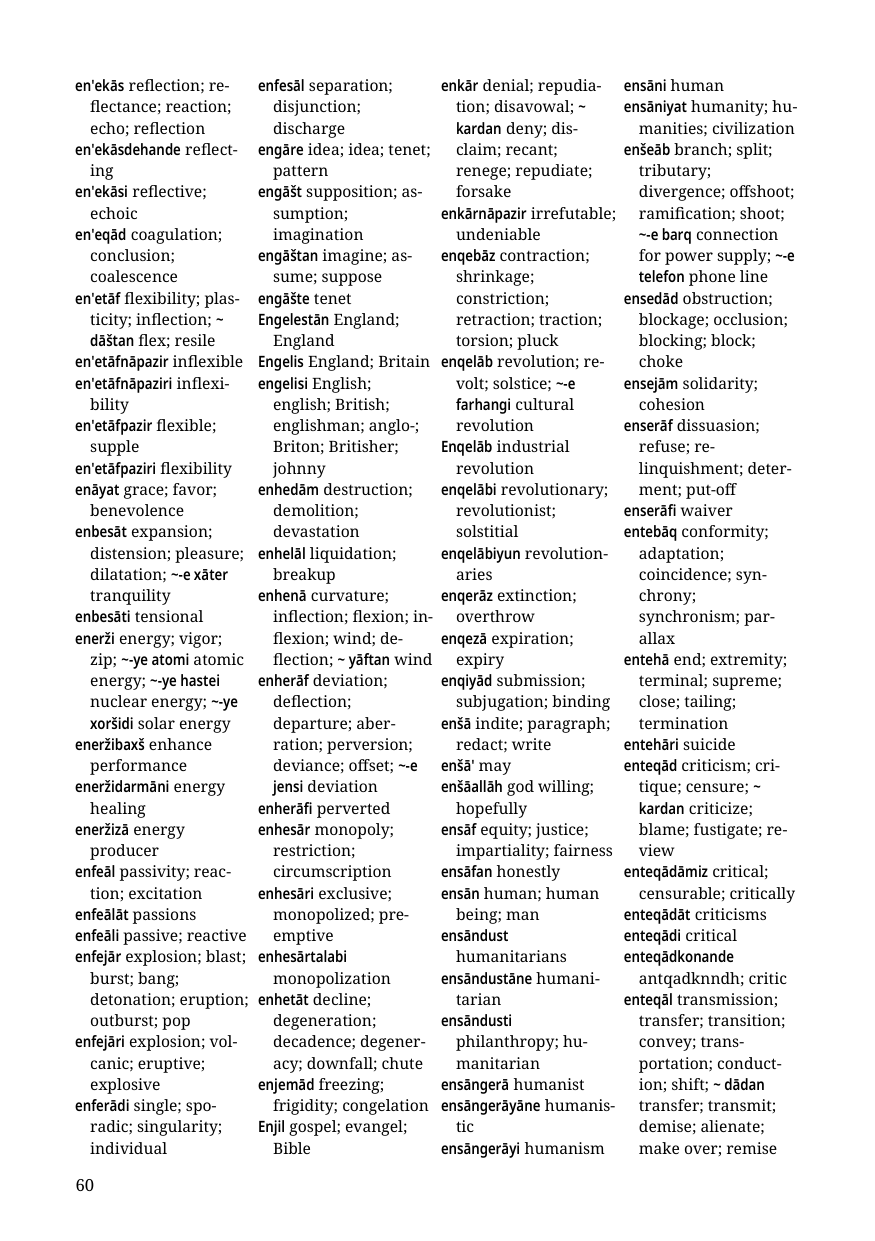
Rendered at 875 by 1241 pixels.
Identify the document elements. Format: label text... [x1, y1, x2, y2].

text en'eqād coagulation; con­clusion; coalescence [75, 224, 250, 287]
text enqezā expiration; expiry [441, 627, 616, 670]
text engāšte tenet [258, 287, 433, 309]
text enšā indite; paragraph; redact; write [441, 712, 616, 755]
text enteqādkonande antqadkn­ndh; critic [624, 946, 799, 989]
text ensedād obstruction; block­age; occlusion; blocking; block; choke [624, 287, 799, 372]
text ensāf equity; justice; impar­tiality; fairness [441, 819, 616, 861]
text enserāfi waiver [624, 500, 799, 521]
text entehā end; extremity; ter­minal; supreme; close; tailing; termination [624, 649, 799, 734]
text eneržibaxš enhance perfor­mance [75, 734, 250, 776]
text enhesāri exclusive; monopo­lized; pre-emp­tive [258, 882, 433, 946]
text enqelābi revolutionary; revo­lutionist; solstitial [441, 479, 616, 542]
text ensāniyat humanity; hu­manities; civilization [624, 96, 799, 139]
text en'ekāsi reflective; echoic [75, 181, 250, 224]
text en'ekāsdehande reflect­ing [75, 139, 250, 181]
text enkārnāpazir ir­refutable; unde­niable [441, 202, 616, 245]
text en'etāfpazir flexible; supple [75, 415, 250, 457]
text engāšt supposition; as­sumption; imagination [258, 181, 433, 245]
text enfeāli passive; reactive [75, 925, 250, 946]
text engāštan imagine; as­sume; suppose [258, 245, 433, 287]
text enherāfi perverted [258, 797, 433, 819]
text Enjil gospel; evangel; Bible [258, 1116, 433, 1159]
text ensān human; human be­ing; man [441, 882, 616, 925]
text enqiyād submission; subju­gation; binding [441, 670, 616, 712]
text enbesāti tensional [75, 606, 250, 627]
text ensāndust humanitarians [441, 925, 616, 967]
text engelisi English; english; British; englishman; an­glo-; Briton; Britisher; johnny [258, 372, 433, 479]
text ensāfan honestly [441, 861, 616, 882]
text enāyat grace; favor; benevo­lence [75, 479, 250, 521]
text enherāf deviation; deflect­ion; departure; aber­ration; per­version; de­viance; off­set; ~-e jensi deviation [258, 670, 433, 797]
text Engelestān England; Eng­land [258, 309, 433, 351]
text ensāngerāyi humanism [441, 1137, 616, 1159]
text enteqādāt criticisms [624, 904, 799, 925]
text enbesāt expansion; distens­ion; pleasure; dilata­tion; ~-e xāter tranquility [75, 521, 250, 606]
text enšāallāh god willing; hope­fully [441, 776, 616, 819]
text ensāndusti philanthropy; hu­manitarian [441, 1010, 616, 1074]
text enfeāl passivity; reac­tion; exci­tation [75, 861, 250, 904]
text enhesārtalabi monopolizat­ion [258, 946, 433, 989]
text enkār denial; repudia­tion; dis­avowal; ~ kardan deny; dis­claim; recant; renege; repu­diate; forsake [441, 75, 616, 202]
text enferādi single; spo­radic; sin­gularity; indi­vidual [75, 1095, 250, 1159]
text entehāri suicide [624, 734, 799, 755]
text enqelāb revolution; re­volt; sol­stice; ~-e farhangi cul­tural revolu­tion [441, 351, 616, 436]
text enhenā curvature; inflec­tion; flexion; in­flexion; wind; de­flection; ~ yāftan wind [258, 585, 433, 670]
text enerži energy; vigor; zip; ~-ye atomi atomic en­ergy; ~-ye hastei nuclear en­ergy; ~-ye xoršidi so­lar energy [75, 627, 250, 734]
text Enqelāb industrial revolut­ion [441, 436, 616, 479]
text enteqādāmiz critical; cen­surable; critically [624, 861, 799, 904]
text enserāf dissuasion; refuse; re­linquishment; deter­ment; put-off [624, 415, 799, 500]
text enhetāt decline; degenera­tion; decadence; degener­acy; downfall; chute [258, 989, 433, 1074]
text en'etāfnāpazir inflexible [75, 351, 250, 372]
text enteqādi critical [624, 925, 799, 946]
text enteqād criticism; cri­tique; censure; ~ kardan criti­cize; blame; fusti­gate; re­view [624, 755, 799, 861]
text eneržizā energy producer [75, 819, 250, 861]
text ensāndustāne humani­tarian [441, 967, 616, 1010]
text enhelāl liquidation; breakup [258, 542, 433, 585]
text enteqāl transmission; trans­fer; transition; con­vey; trans­portation; conduct­ion; shift; ~ dādan trans­fer; transmit; demise; alienate; make over; remise [624, 989, 799, 1159]
text enšā' may [441, 755, 616, 776]
text ensāngerā humanist [441, 1074, 616, 1095]
text engāre idea; idea; tenet; pat­tern [258, 139, 433, 181]
text ensejām solidarity; cohe­sion [624, 372, 799, 415]
text enfesāl separation; disjunct­ion; discharge [258, 75, 433, 139]
text en'etāfnāpaziri inflexi­bility [75, 372, 250, 415]
text enhesār monopoly; restrict­ion; circumscription [258, 819, 433, 882]
text Engelis England; Britain [258, 351, 433, 372]
text entebāq conformity; adap­tation; coincidence; syn­chrony; synchronism; par­allax [624, 521, 799, 649]
text enhedām destruction; de­molition; devastation [258, 479, 433, 542]
text ensāni human [624, 75, 799, 96]
text enjemād freezing; frigid­ity; congelation [258, 1074, 433, 1116]
text enqerāz extinction; over­throw [441, 585, 616, 627]
text enfejār explosion; blast; burst; bang; detonation; eruption; outburst; pop [75, 946, 250, 1031]
text en'etāfpaziri flexibility [75, 457, 250, 479]
text en'ekās reflection; re­flectance; reaction; echo; reflection [75, 75, 250, 139]
text en'etāf flexibility; plas­ticity; in­flection; ~ dāštan flex; resile [75, 287, 250, 351]
text enfeālāt passions [75, 904, 250, 925]
text ensāngerāyāne humanis­tic [441, 1095, 616, 1137]
text enqebāz contraction; shrink­age; constriction; retraction; traction; tor­sion; pluck [441, 245, 616, 351]
text enfejāri explosion; vol­canic; eruptive; explosive [75, 1031, 250, 1095]
text eneržidarmāni energy heal­ing [75, 776, 250, 819]
text enšeāb branch; split; tribu­tary; divergence; offshoot; ramifi­cation; shoot; ~-e barq con­nection for power supply; ~-e telefon phone line [624, 139, 799, 287]
text enqelābiyun revolution­aries [441, 542, 616, 585]
